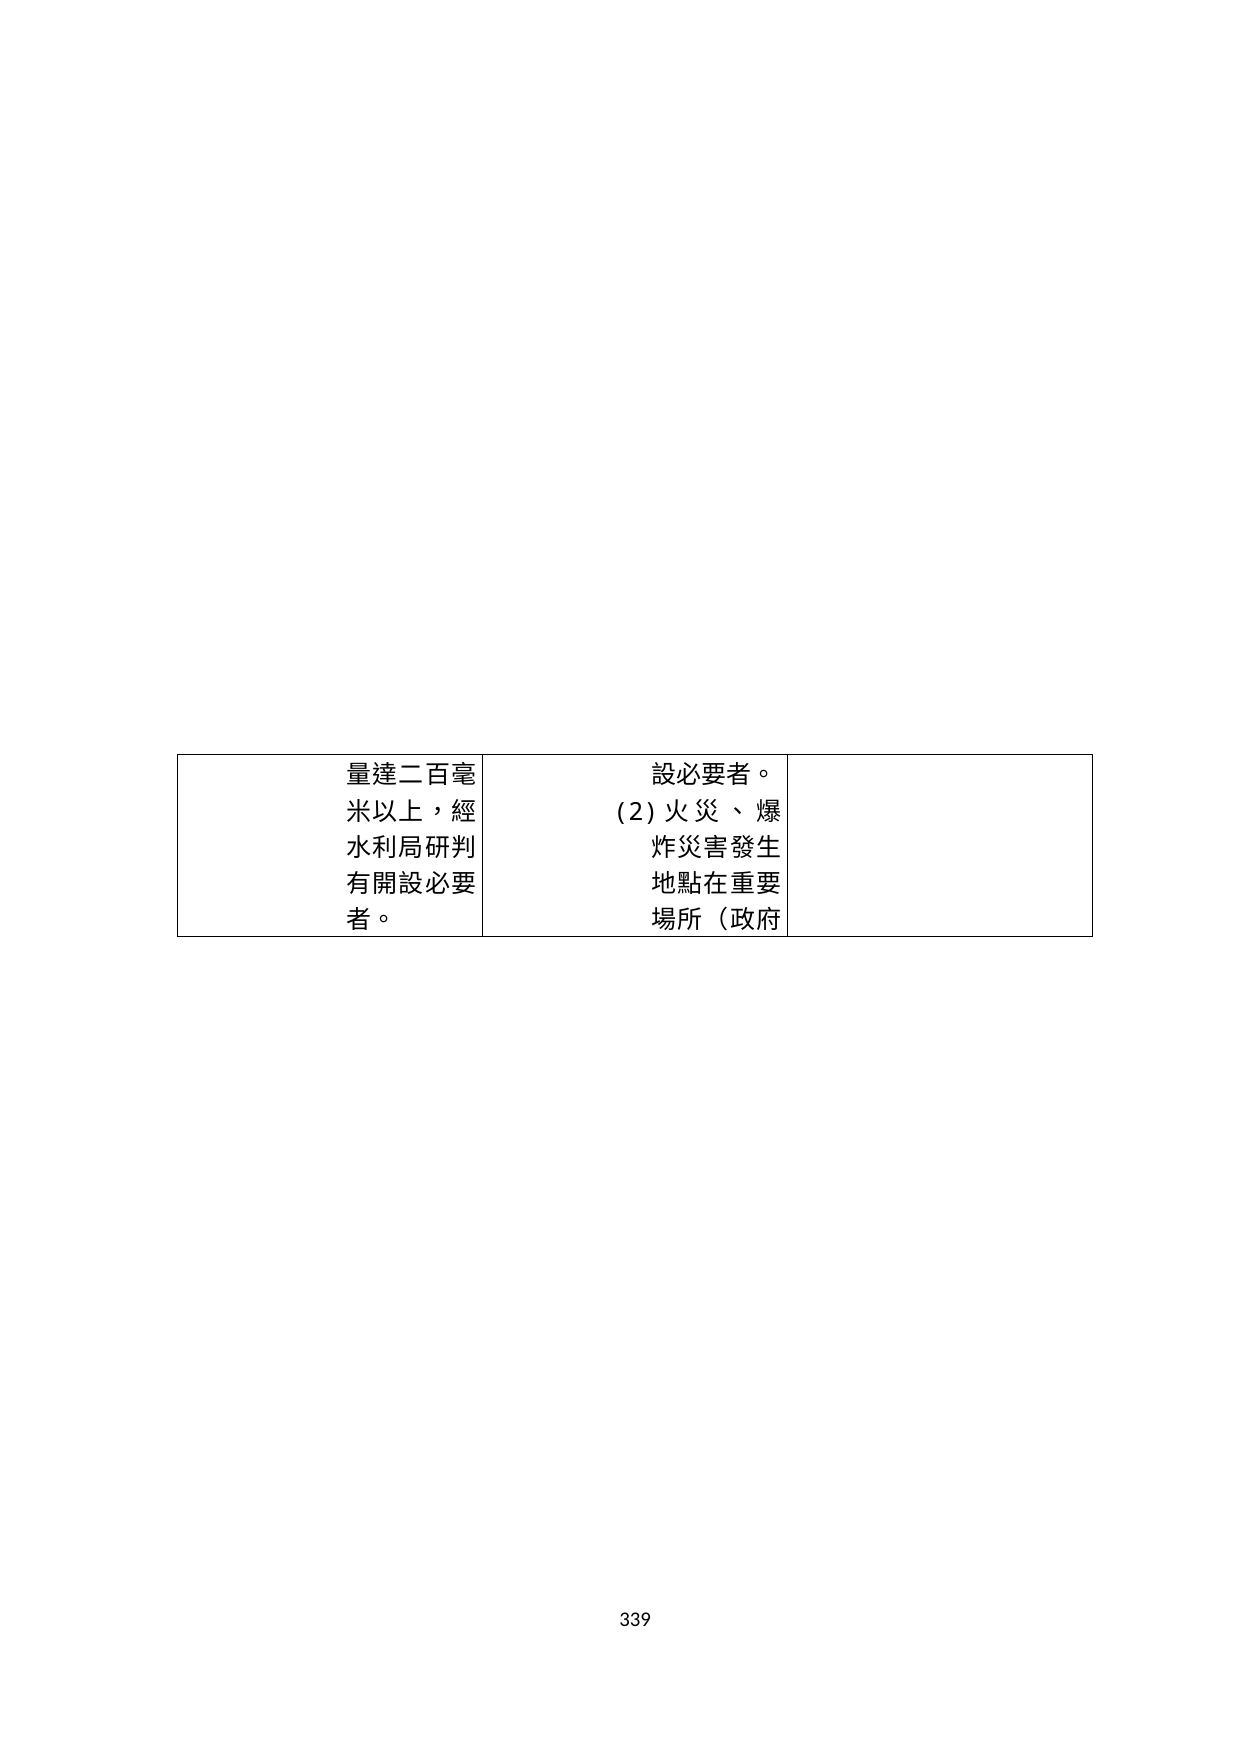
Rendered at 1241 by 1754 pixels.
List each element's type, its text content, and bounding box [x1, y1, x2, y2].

table_cell 量達二百毫米以上，經水利局研判有開設必要者。 [178, 755, 482, 936]
table_cell [788, 755, 1092, 936]
table_cell 設必要者。 (2)火災、爆炸災害發生地點在重要場所（政府 [483, 755, 787, 936]
